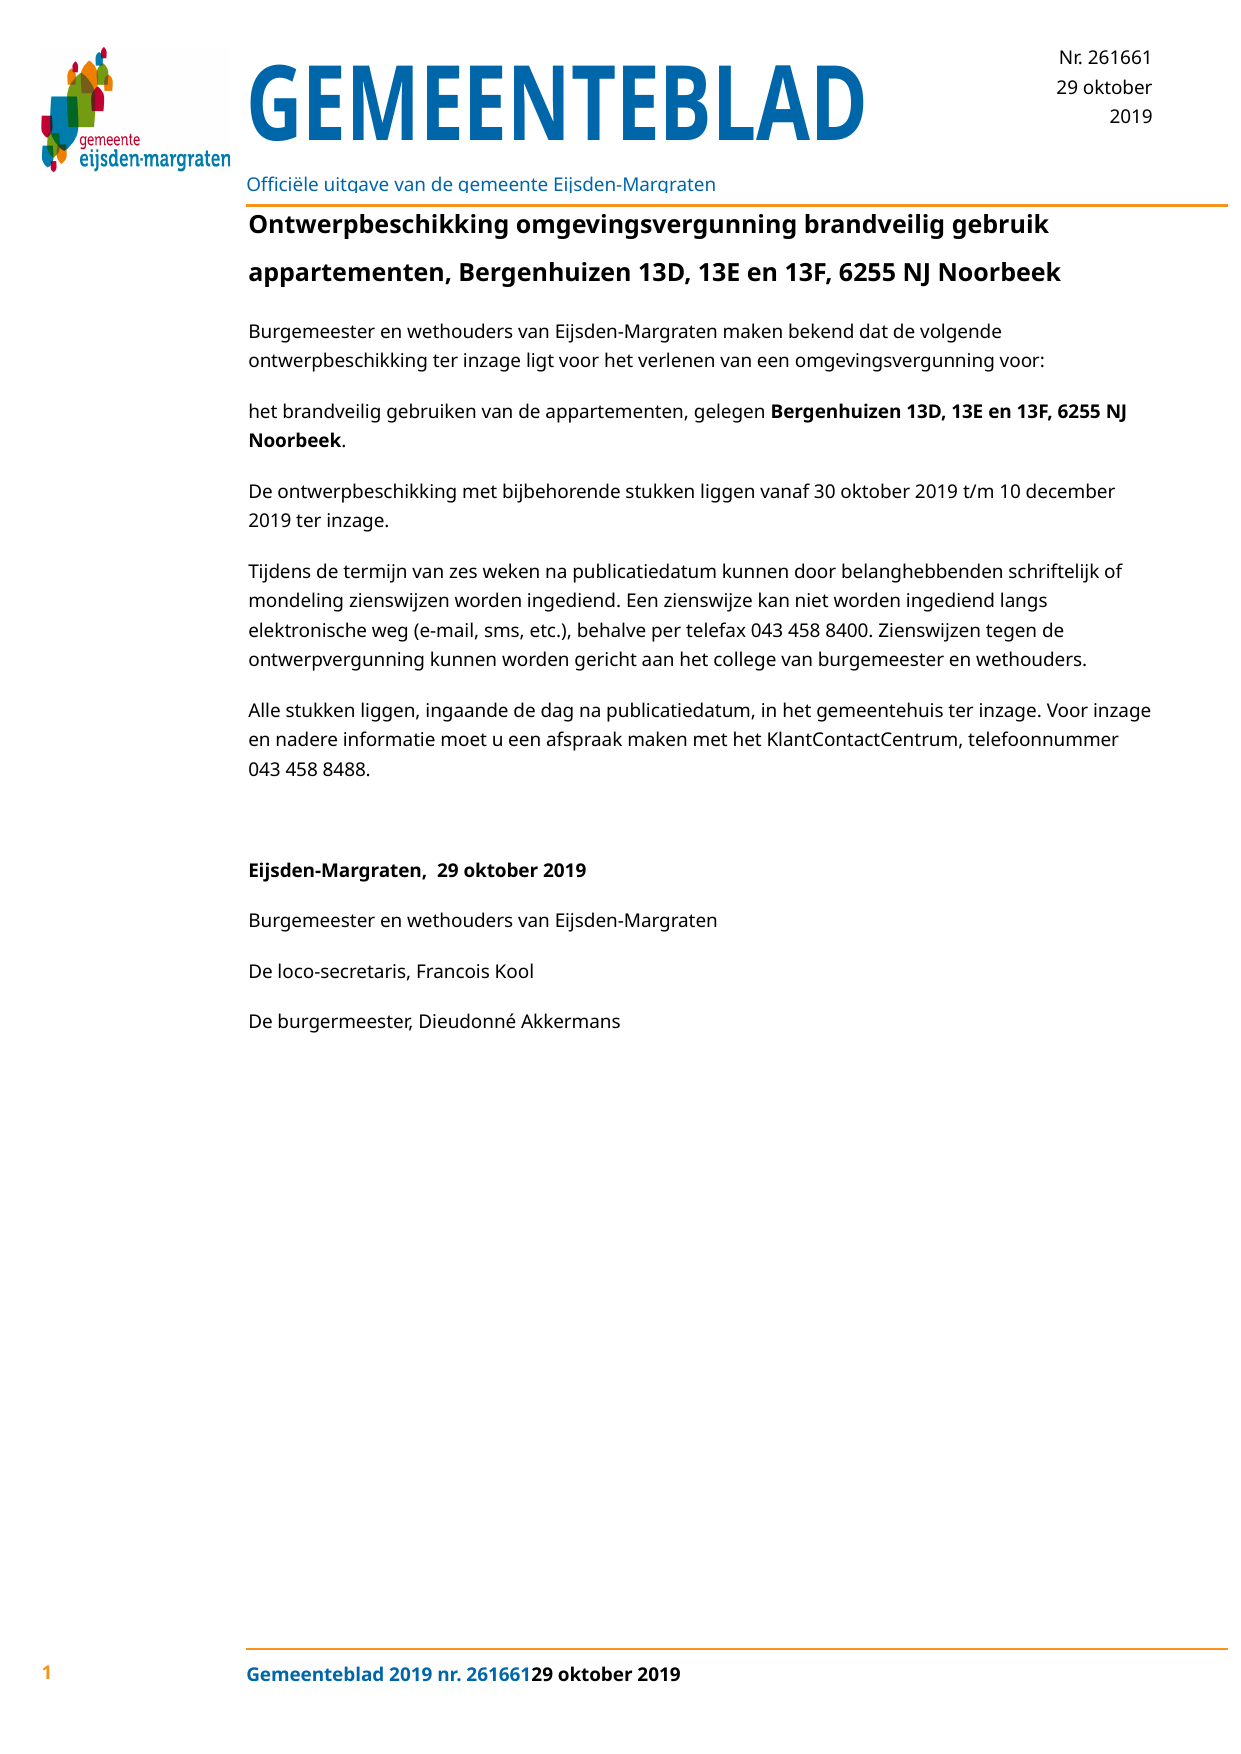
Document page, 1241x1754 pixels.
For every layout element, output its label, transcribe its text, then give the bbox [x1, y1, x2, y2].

text Ontwerpbeschikking omgevingsvergunning brandveilig gebruik appartementen, Bergenhuizen 13D, 13E en 13F, 6255 NJ Noorbeek [248, 207, 1152, 288]
text het brandveilig gebruiken van de appartementen, gelegen Bergenhuizen 13D, 13E en 13F, 6255 NJ Noorbeek. [248, 398, 1152, 453]
text Eijsden-Margraten, 29 oktober 2019 [248, 857, 1152, 883]
text Tijdens de termijn van zes weken na publicatiedatum kunnen door belanghebbenden schriftelijk of mondeling zienswijzen worden ingediend. Een zienswijze kan niet worden ingediend langs elektronische weg (e-mail, sms, etc.), behalve per telefax 043 458 8400. Zienswijzen tegen de ontwerpvergunning kunnen worden gericht aan het college van burgemeester en wethouders. [248, 558, 1152, 672]
text Burgemeester en wethouders van Eijsden-Margraten maken bekend dat de volgende ontwerpbeschikking ter inzage ligt voor het verlenen van een omgevingsvergunning voor: [248, 318, 1152, 373]
text Alle stukken liggen, ingaande de dag na publicatiedatum, in het gemeentehuis ter inzage. Voor inzage en nadere informatie moet u een afspraak maken met het KlantContactCentrum, telefoonnummer 043 458 8488. [248, 697, 1152, 782]
picture [41, 47, 231, 172]
text De ontwerpbeschikking met bijbehorende stukken liggen vanaf 30 oktober 2019 t/m 10 december 2019 ter inzage. [248, 478, 1152, 533]
text De loco-secretaris, Francois Kool [248, 958, 1152, 984]
text Burgemeester en wethouders van Eijsden-Margraten [248, 907, 1152, 933]
text De burgermeester, Dieudonné Akkermans [248, 1008, 1152, 1034]
